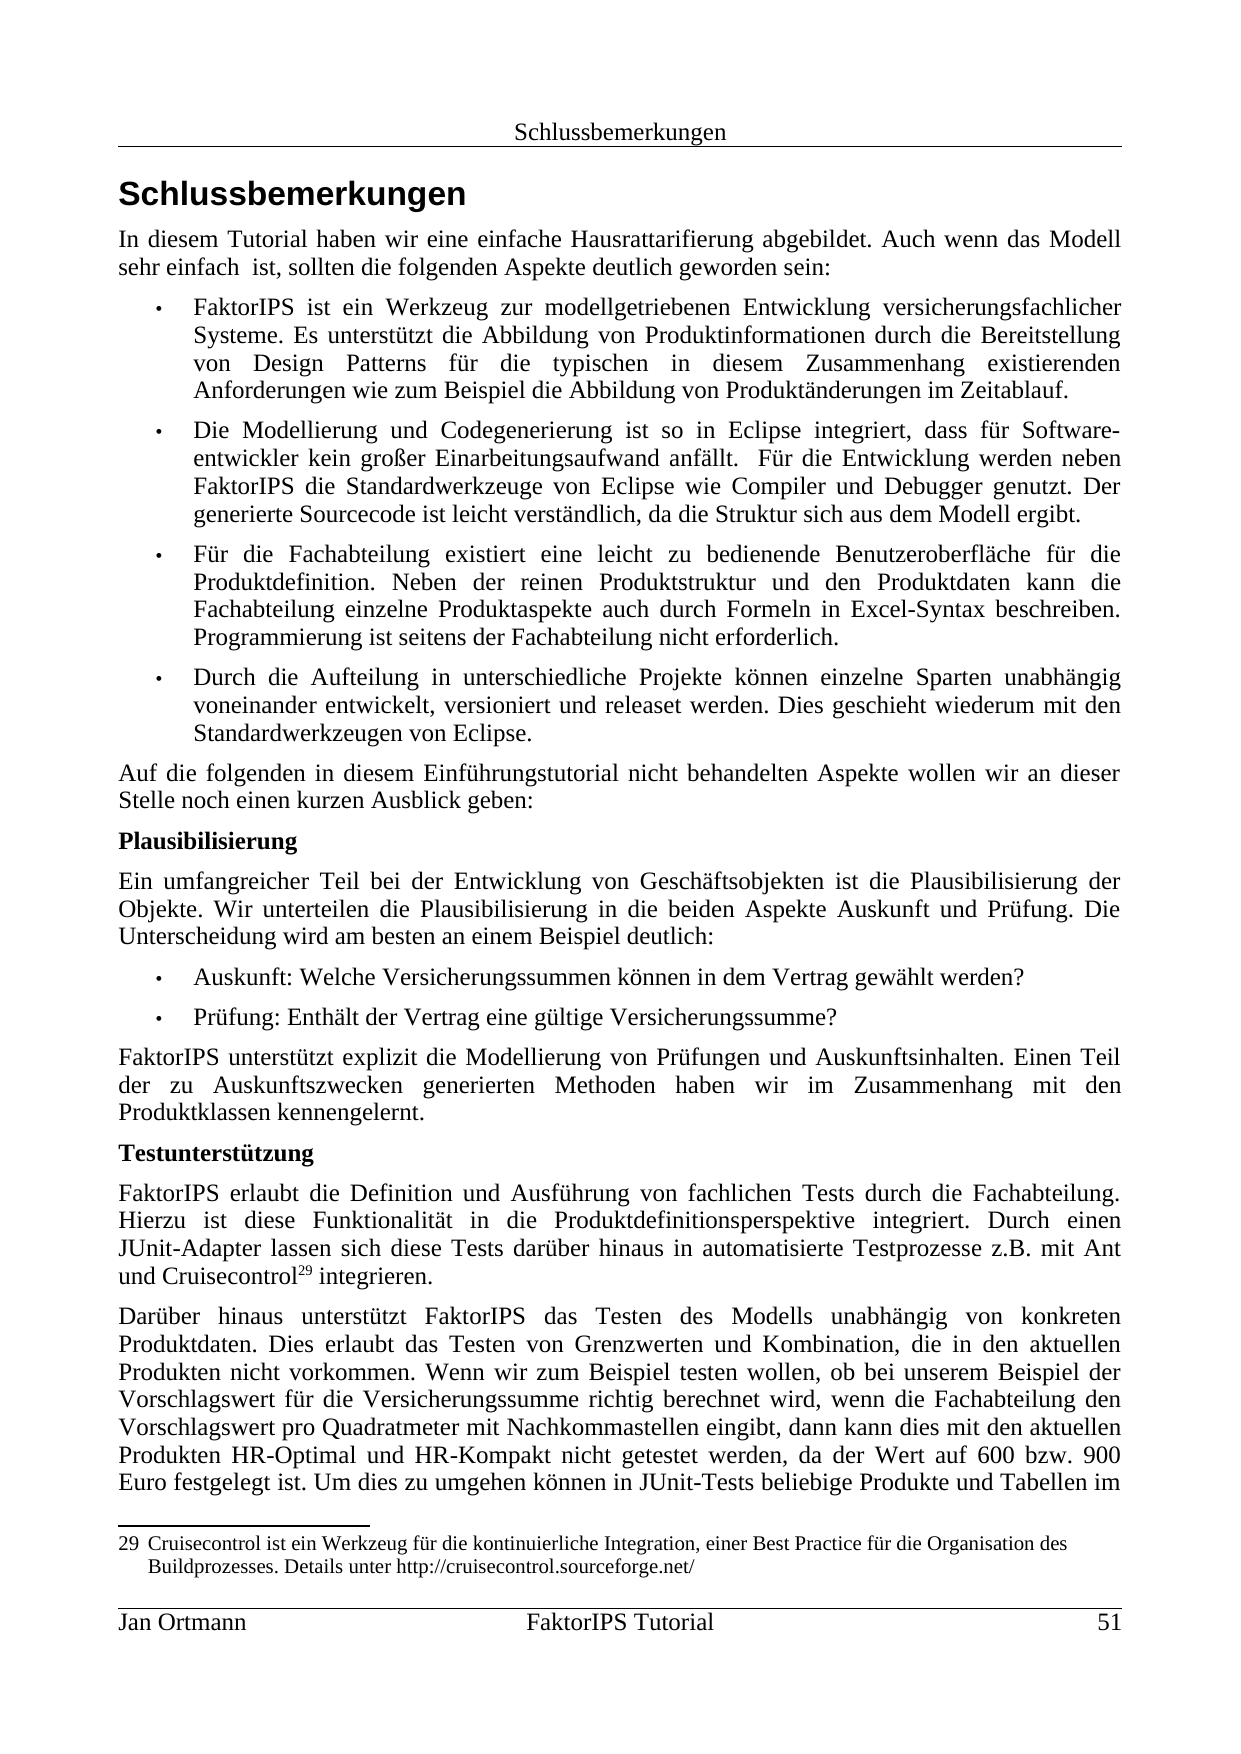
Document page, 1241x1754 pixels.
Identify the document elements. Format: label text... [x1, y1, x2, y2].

list Für die Fachabteilung existiert eine leicht zu bedienende Benutzeroberfläche für die Produktdefinition. Neben der reinen Produktstruktur und den Produktdaten kann die Fachabteilung einzelne Produktaspekte auch durch Formeln in Excel-Syntax beschreiben. Programmierung ist seitens der Fachabteilung nicht erforderlich. [156, 540, 1122, 651]
subtitle Schlussbemerkungen [118, 175, 1122, 213]
text Testunterstützung [118, 1139, 1122, 1166]
text Plausibilisierung [118, 827, 1122, 854]
list FaktorIPS ist ein Werkzeug zur modellgetriebenen Entwicklung versicherungsfachlicher Systeme. Es unterstützt die Abbildung von Produktinformationen durch die Bereitstellung von Design Patterns für die typischen in diesem Zusammenhang existierenden Anforderungen wie zum Beispiel die Abbildung von Produktänderungen im Zeitablauf. [156, 293, 1122, 404]
text FaktorIPS erlaubt die Definition und Ausführung von fachlichen Tests durch die Fachabteilung. Hierzu ist diese Funktionalität in die Produktdefinitionsperspektive integriert. Durch einen JUnit‑Adapter lassen sich diese Tests darüber hinaus in automatisierte Testprozesse z.B. mit Ant und Cruisecontrol integrieren. [118, 1179, 1122, 1290]
list Durch die Aufteilung in unterschiedliche Projekte können einzelne Sparten unabhängig voneinander entwickelt, versioniert und releaset werden. Dies geschieht wiederum mit den Standardwerkzeugen von Eclipse. [156, 663, 1122, 746]
text Cruisecontrol ist ein Werkzeug für die kontinuierliche Integration, einer Best Practice für die Organisation des Buildprozesses. Details unter http://cruisecontrol.sourceforge.net/ [118, 1532, 1122, 1578]
list Die Modellierung und Codegenerierung ist so in Eclipse integriert, dass für Software-entwickler kein großer Einarbeitungsaufwand anfällt. Für die Entwicklung werden neben FaktorIPS die Standardwerkzeuge von Eclipse wie Compiler und Debugger genutzt. Der generierte Sourcecode ist leicht verständlich, da die Struktur sich aus dem Modell ergibt. [156, 417, 1122, 527]
text Darüber hinaus unterstützt FaktorIPS das Testen des Modells unabhängig von konkreten Produktdaten. Dies erlaubt das Testen von Grenzwerten und Kombination, die in den aktuellen Produkten nicht vorkommen. Wenn wir zum Beispiel testen wollen, ob bei unserem Beispiel der Vorschlagswert für die Versicherungssumme richtig berechnet wird, wenn die Fachabteilung den Vorschlagswert pro Quadratmeter mit Nachkommastellen eingibt, dann kann dies mit den aktuellen Produkten HR‑Optimal und HR‑Kompakt nicht getestet werden, da der Wert auf 600 bzw. 900 Euro festgelegt ist. Um dies zu umgehen können in JUnit-Tests beliebige Produkte und Tabellen im [118, 1302, 1122, 1496]
list Prüfung: Enthält der Vertrag eine gültige Versicherungssumme? [156, 1003, 1122, 1031]
list Auskunft: Welche Versicherungssummen können in dem Vertrag gewählt werden? [156, 963, 1122, 990]
text Ein umfangreicher Teil bei der Entwicklung von Geschäftsobjekten ist die Plausibilisierung der Objekte. Wir unterteilen die Plausibilisierung in die beiden Aspekte Auskunft und Prüfung. Die Unterscheidung wird am besten an einem Beispiel deutlich: [118, 867, 1122, 950]
text Auf die folgenden in diesem Einführungstutorial nicht behandelten Aspekte wollen wir an dieser Stelle noch einen kurzen Ausblick geben: [118, 759, 1122, 814]
text FaktorIPS unterstützt explizit die Modellierung von Prüfungen und Auskunftsinhalten. Einen Teil der zu Auskunftszwecken generierten Methoden haben wir im Zusammenhang mit den Produktklassen kennengelernt. [118, 1043, 1122, 1126]
text In diesem Tutorial haben wir eine einfache Hausrattarifierung abgebildet. Auch wenn das Modell sehr einfach ist, sollten die folgenden Aspekte deutlich geworden sein: [118, 225, 1122, 281]
